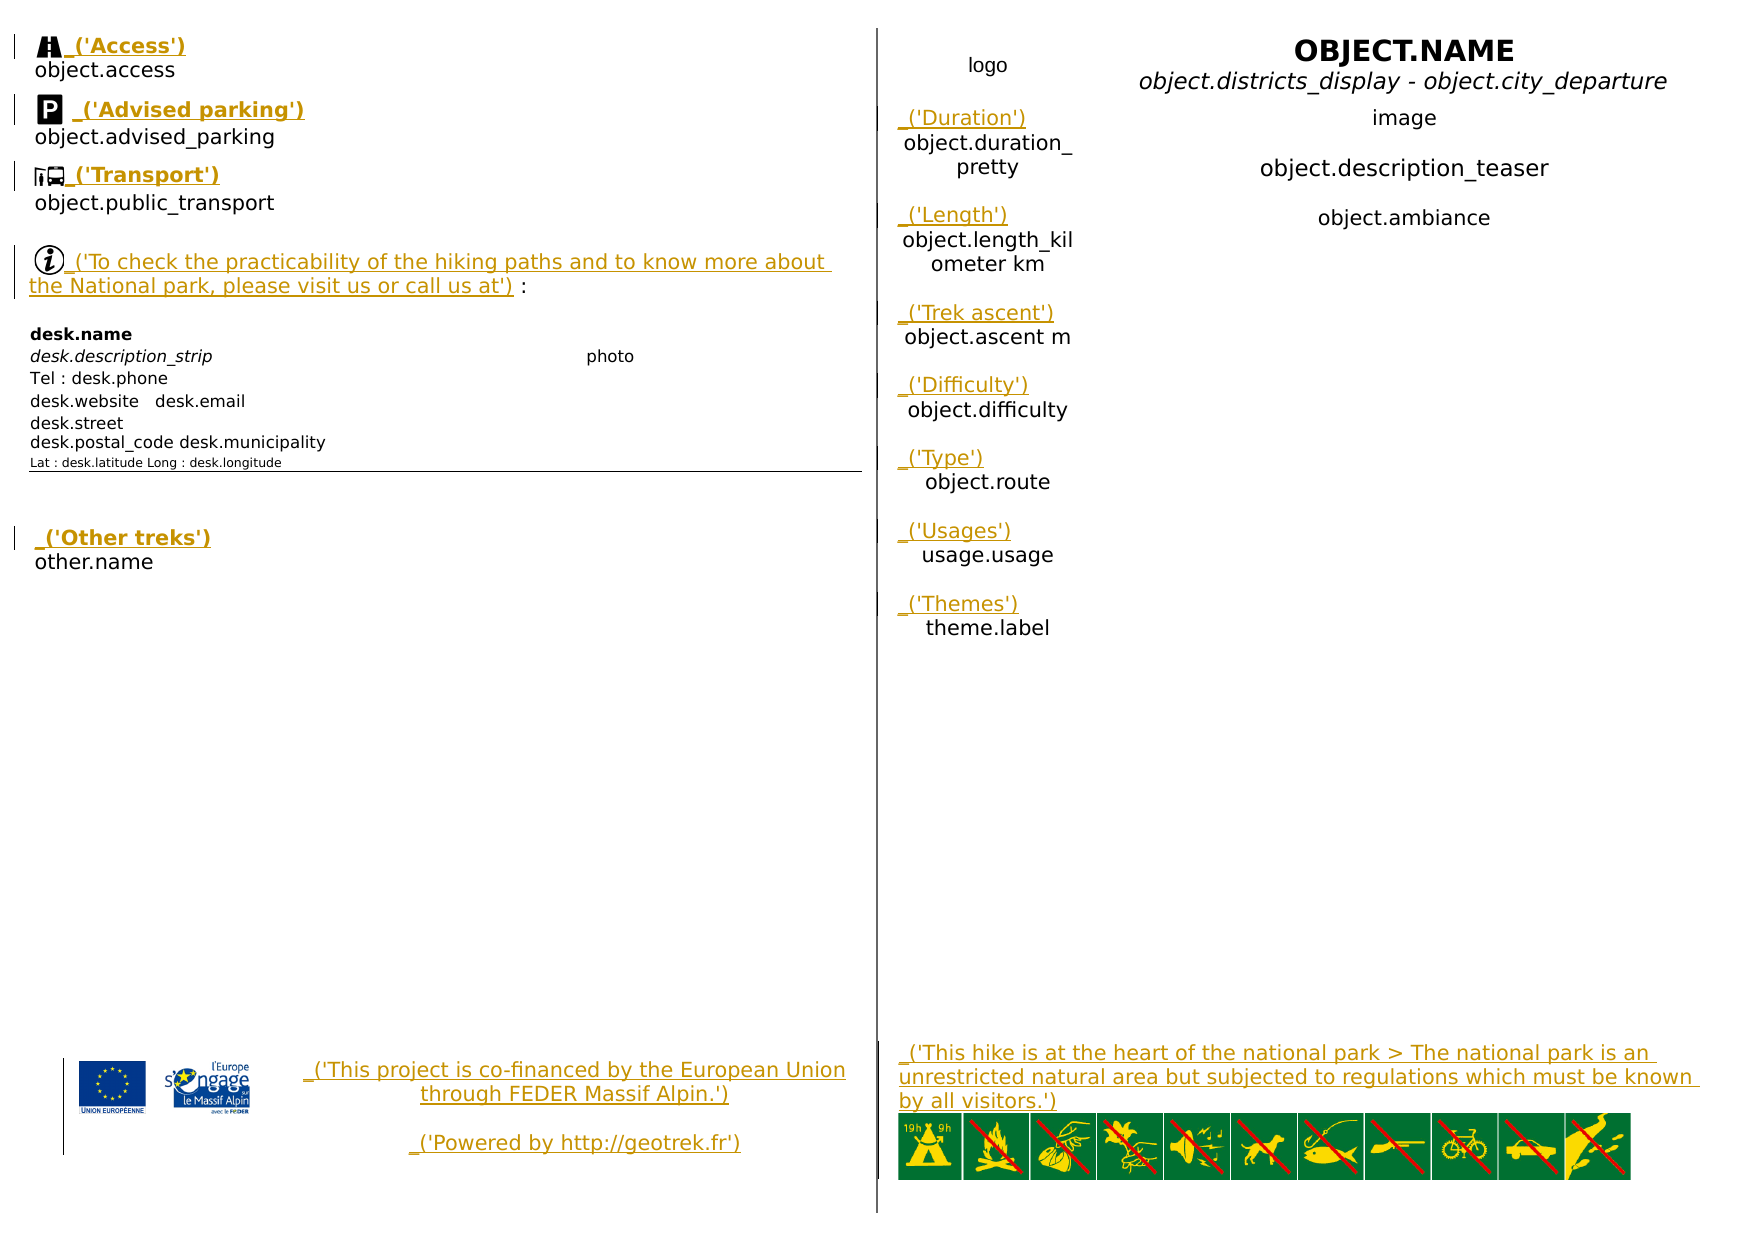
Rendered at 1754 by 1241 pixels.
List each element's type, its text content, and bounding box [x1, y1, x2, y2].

picture [898, 1113, 1631, 1180]
table_cell [585, 454, 862, 471]
table_header object.name object.districts_display - object.city_departure [1084, 29, 1725, 101]
table_header [78, 1058, 284, 1155]
table_header _('Access') object.access [29, 29, 862, 88]
table_cell Lat : desk.latitude Long : desk.longitude [29, 454, 585, 471]
table_cell image object.description_teaser object.ambiance [1084, 101, 1725, 646]
picture [34, 94, 65, 125]
table_cell _('Duration') object.duration_pretty _('Length') object.length_kilometer km _('Trek ascent') object.ascent m _('Difficulty') object.difficulty _('Type') object.route _('Usages') usage.usage _('Themes') theme.label [892, 101, 1083, 646]
picture [163, 1059, 251, 1115]
text _('To check the practicability of the hiking paths and to know more about the National park, please visit us or call us at') : [28, 245, 862, 299]
table_header logo [892, 29, 1083, 101]
table_header _('Other treks') other.name [29, 520, 862, 580]
picture [34, 245, 64, 275]
picture [34, 160, 65, 191]
table_cell desk.website desk.email [29, 390, 585, 412]
table_cell _('Advised parking') object.advised_parking [29, 89, 862, 155]
table_header [585, 323, 862, 345]
table_cell Tel : desk.phone [29, 368, 585, 390]
picture [79, 1061, 146, 1114]
table_cell photo [585, 345, 862, 454]
table_header _('This project is co-financed by the European Union through FEDER Massif Alpin.') _('Powered by http://geotrek.fr') [284, 1058, 865, 1155]
table_header desk.name [29, 323, 585, 345]
table_header _('This hike is at the heart of the national park > The national park is an unrestricted natural area but subjected to regulations which must be known by all visitors.') [893, 1035, 1724, 1185]
table_cell desk.street desk.postal_code desk.municipality [29, 412, 585, 454]
picture [34, 36, 64, 58]
table_cell desk.description_strip [29, 345, 585, 368]
table_cell _('Transport') object.public_transport [29, 155, 862, 221]
